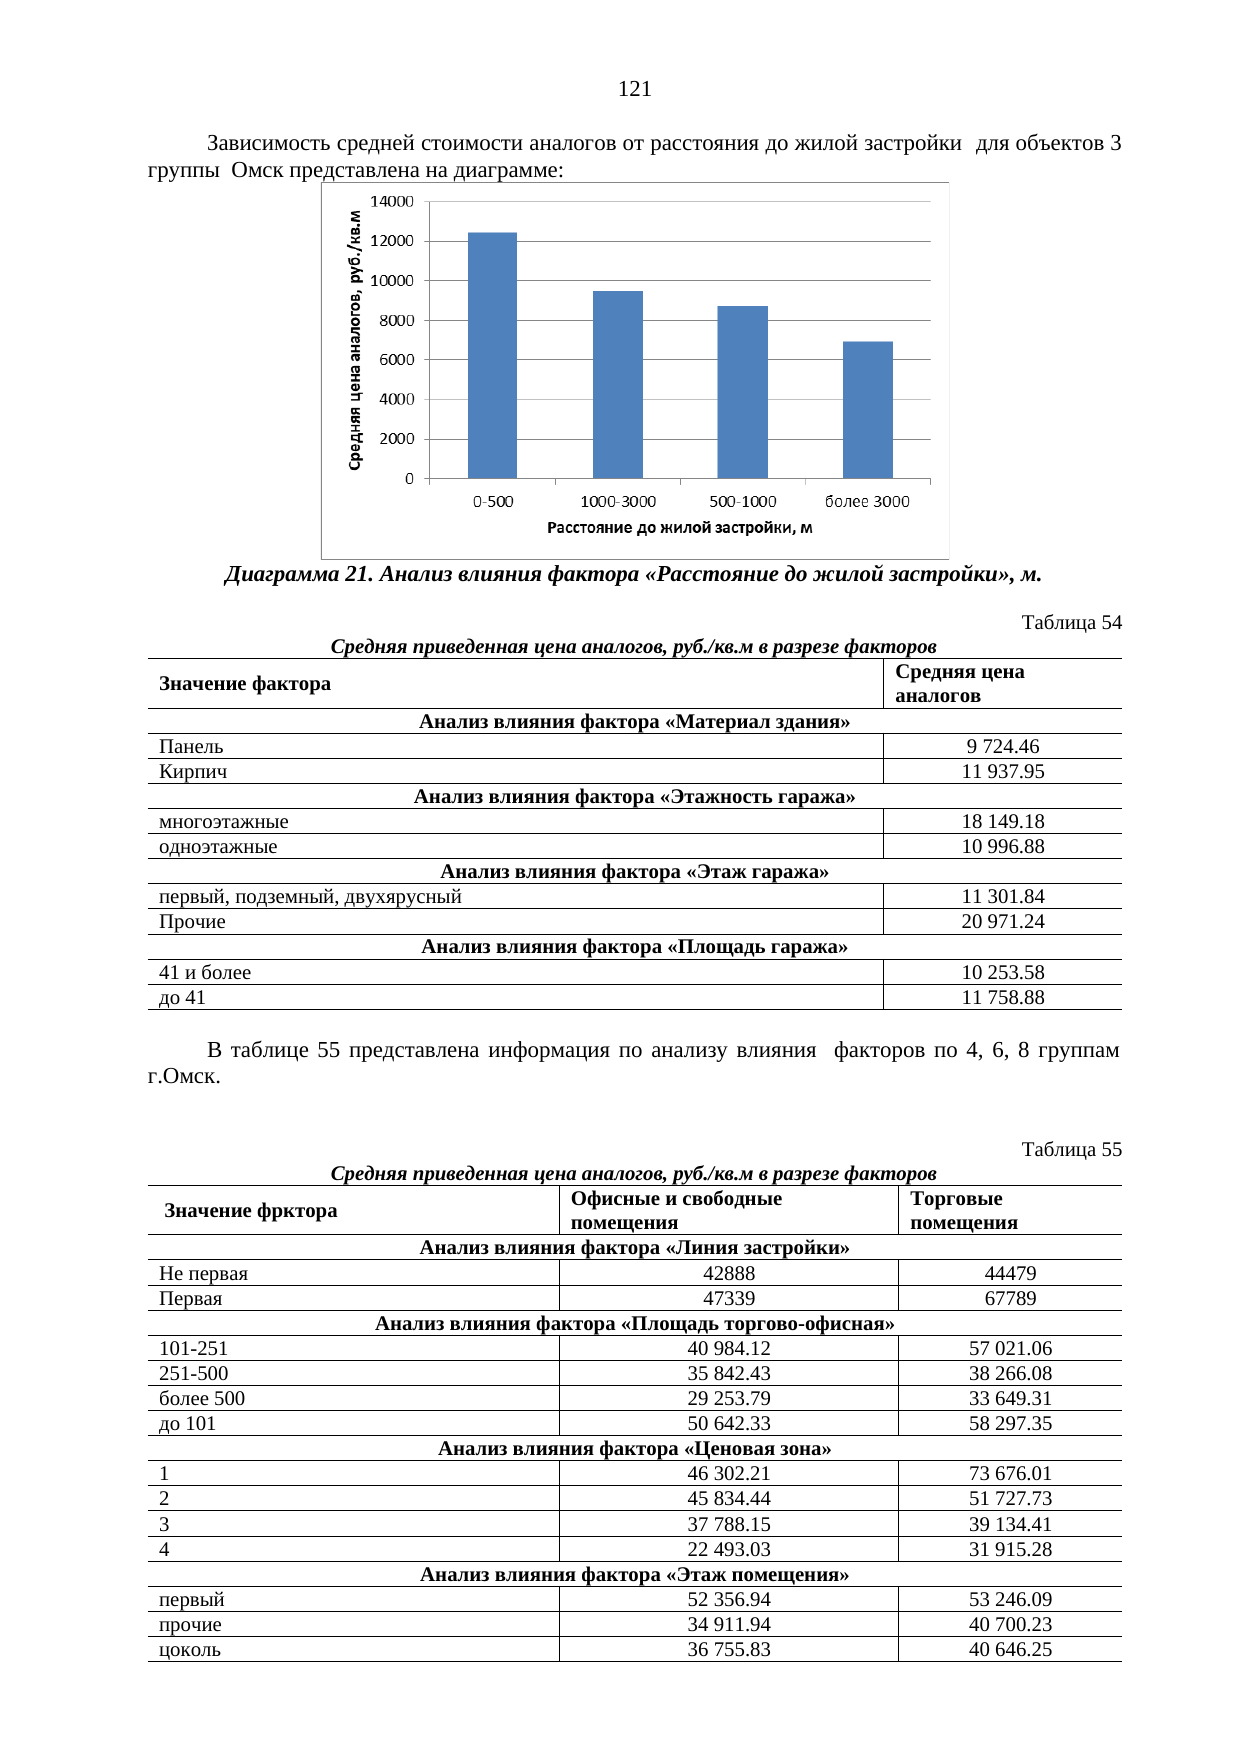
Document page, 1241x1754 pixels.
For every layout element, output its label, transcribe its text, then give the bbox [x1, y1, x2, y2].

table_cell 22 493.03 [560, 1537, 898, 1561]
text Диаграмма 21. Анализ влияния фактора «Расстояние до жилой застройки», м. [148, 560, 1122, 586]
table_cell Не первая [148, 1260, 559, 1284]
table_header Значение фактора [148, 659, 883, 707]
table_cell Первая [148, 1286, 559, 1309]
table_cell 10 996.88 [884, 834, 1122, 858]
table_cell 9 724.46 [884, 734, 1122, 758]
table_cell 36 755.83 [560, 1637, 898, 1661]
table_cell первый, подземный, двухярусный [148, 884, 883, 908]
table_cell до 41 [148, 985, 883, 1009]
table_cell 11 937.95 [884, 759, 1122, 783]
text Средняя приведенная цена аналогов, руб./кв.м в разрезе факторов [148, 634, 1122, 658]
table_header Торговые помещения [899, 1186, 1122, 1234]
table_cell 2 [148, 1486, 559, 1510]
table_cell 52 356.94 [560, 1587, 898, 1611]
table_cell 50 642.33 [560, 1411, 898, 1435]
text Средняя приведенная цена аналогов, руб./кв.м в разрезе факторов [148, 1161, 1122, 1185]
table_cell Анализ влияния фактора «Этаж гаража» [148, 859, 1122, 883]
text Таблица 55 [148, 1137, 1122, 1161]
text В таблице 55 представлена информация по анализу влияния факторов по 4, 6, 8 группам г.Омск. [148, 1036, 1122, 1089]
table_cell 47339 [560, 1286, 898, 1309]
table_cell 67789 [899, 1286, 1122, 1309]
table_cell 38 266.08 [899, 1361, 1122, 1385]
table_cell Анализ влияния фактора «Материал здания» [148, 709, 1122, 733]
table_header Офисные и свободные помещения [560, 1186, 898, 1234]
table_cell 101-251 [148, 1336, 559, 1360]
table_cell 11 301.84 [884, 884, 1122, 908]
table_cell Анализ влияния фактора «Площадь гаража» [148, 935, 1122, 958]
table_cell Анализ влияния фактора «Линия застройки» [148, 1235, 1122, 1259]
table_cell 57 021.06 [899, 1336, 1122, 1360]
table_cell 251-500 [148, 1361, 559, 1385]
table_cell Кирпич [148, 759, 883, 783]
table_cell 3 [148, 1511, 559, 1536]
table_cell 41 и более [148, 960, 883, 984]
table_cell цоколь [148, 1637, 559, 1661]
table_cell 31 915.28 [899, 1537, 1122, 1561]
table_cell 40 984.12 [560, 1336, 898, 1360]
table_cell 42888 [560, 1260, 898, 1284]
text Зависимость средней стоимости аналогов от расстояния до жилой застройки для объектов 3 группы Омск представлена на диаграмме: [148, 129, 1122, 182]
table_cell первый [148, 1587, 559, 1611]
table_cell 33 649.31 [899, 1386, 1122, 1410]
table_cell Анализ влияния фактора «Площадь торгово-офисная» [148, 1311, 1122, 1335]
table_cell 73 676.01 [899, 1461, 1122, 1485]
table_cell 10 253.58 [884, 960, 1122, 984]
table_cell 37 788.15 [560, 1511, 898, 1536]
table_cell 40 646.25 [899, 1637, 1122, 1661]
table_cell 45 834.44 [560, 1486, 898, 1510]
table_cell 4 [148, 1537, 559, 1561]
table_cell 44479 [899, 1260, 1122, 1284]
table_cell 29 253.79 [560, 1386, 898, 1410]
table_cell Прочие [148, 909, 883, 933]
table_cell 20 971.24 [884, 909, 1122, 933]
table_cell до 101 [148, 1411, 559, 1435]
table_cell Анализ влияния фактора «Этажность гаража» [148, 784, 1122, 808]
table_cell Анализ влияния фактора «Ценовая зона» [148, 1436, 1122, 1460]
text Таблица 54 [148, 610, 1122, 634]
table_cell 46 302.21 [560, 1461, 898, 1485]
table_header Средняя цена аналогов [884, 659, 1122, 707]
table_cell 1 [148, 1461, 559, 1485]
table_cell более 500 [148, 1386, 559, 1410]
table_cell 35 842.43 [560, 1361, 898, 1385]
table_cell 53 246.09 [899, 1587, 1122, 1611]
table_cell Панель [148, 734, 883, 758]
table_cell 39 134.41 [899, 1511, 1122, 1536]
table_cell 34 911.94 [560, 1612, 898, 1636]
table_cell 51 727.73 [899, 1486, 1122, 1510]
table_cell Анализ влияния фактора «Этаж помещения» [148, 1562, 1122, 1586]
table_cell 18 149.18 [884, 809, 1122, 833]
table_cell 11 758.88 [884, 985, 1122, 1009]
table_cell 40 700.23 [899, 1612, 1122, 1636]
table_cell 58 297.35 [899, 1411, 1122, 1435]
table_cell прочие [148, 1612, 559, 1636]
table_header Значение фрктора [148, 1186, 559, 1234]
table_cell одноэтажные [148, 834, 883, 858]
table_cell многоэтажные [148, 809, 883, 833]
